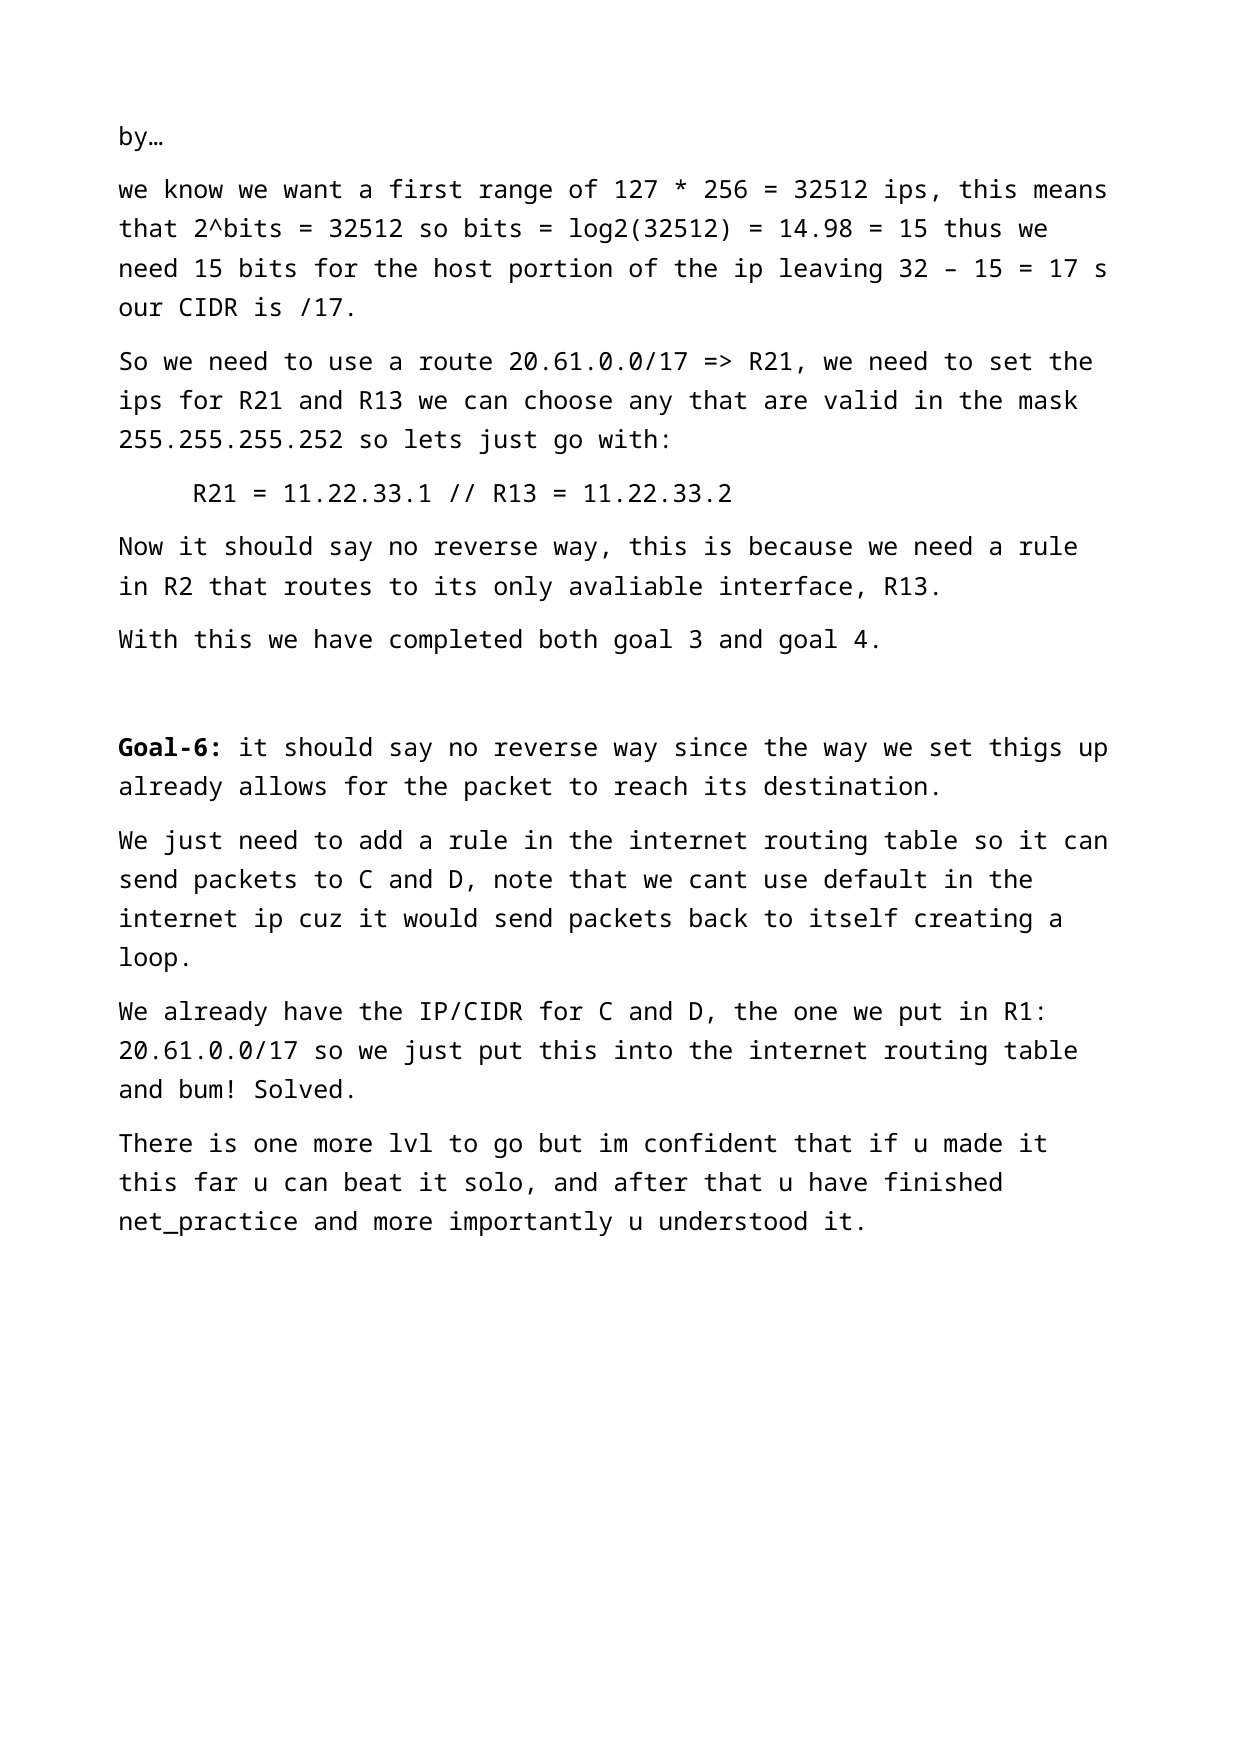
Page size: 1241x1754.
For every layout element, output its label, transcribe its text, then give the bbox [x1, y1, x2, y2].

text We just need to add a rule in the internet routing table so it can send packets to C and D, note that we cant use default in the internet ip cuz it would send packets back to itself creating a loop. [118, 822, 1122, 974]
text R21 = 11.22.33.1 // R13 = 11.22.33.2 [118, 475, 1122, 509]
text Goal-6: it should say no reverse way since the way we set thigs up already allows for the packet to reach its destination. [118, 729, 1122, 803]
text by… [118, 118, 1122, 152]
text we know we want a first range of 127 * 256 = 32512 ips, this means that 2^bits = 32512 so bits = log2(32512) = 14.98 = 15 thus we need 15 bits for the host portion of the ip leaving 32 – 15 = 17 s our CIDR is /17. [118, 172, 1122, 323]
text So we need to use a route 20.61.0.0/17 => R21, we need to set the ips for R21 and R13 we can choose any that are valid in the mask 255.255.255.252 so lets just go with: [118, 343, 1122, 456]
text We already have the IP/CIDR for C and D, the one we put in R1: 20.61.0.0/17 so we just put this into the internet routing table and bum! Solved. [118, 993, 1122, 1106]
text With this we have completed both goal 3 and goal 4. [118, 622, 1122, 656]
text Now it should say no reverse way, this is because we need a rule in R2 that routes to its only avaliable interface, R13. [118, 529, 1122, 602]
text There is one more lvl to go but im confident that if u made it this far u can beat it solo, and after that u have finished net_practice and more importantly u understood it. [118, 1126, 1122, 1238]
